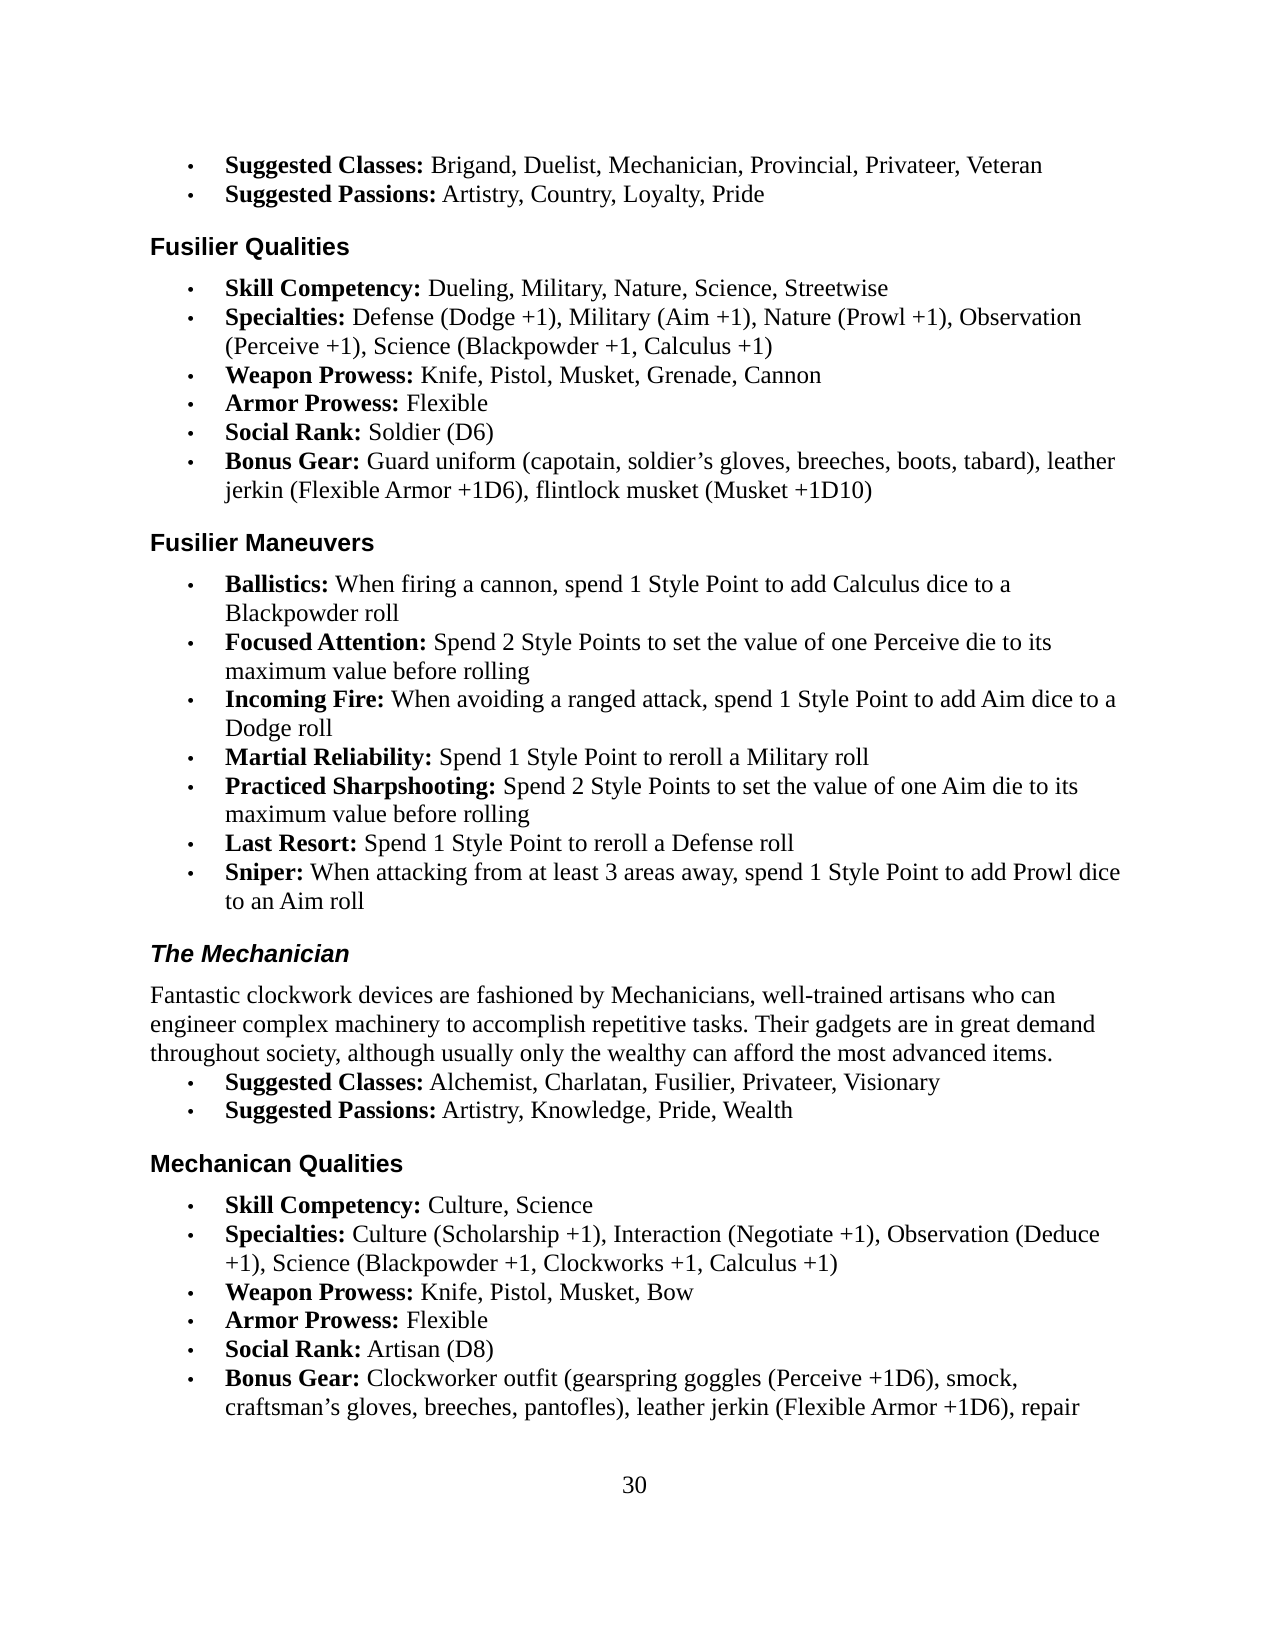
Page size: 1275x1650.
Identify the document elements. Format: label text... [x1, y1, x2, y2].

list Martial Reliability: Spend 1 Style Point to reroll a Military roll [187, 742, 1125, 771]
list Bonus Gear: Clockworker outfit (gearspring goggles (Perceive +1D6), smock, craftsman’s gloves, breeches, pantofles), leather jerkin (Flexible Armor +1D6), repair [187, 1363, 1125, 1420]
list Skill Competency: Dueling, Military, Nature, Science, Streetwise [187, 273, 1125, 302]
list Social Rank: Soldier (D6) [187, 417, 1125, 446]
subtitle The Mechanician [150, 939, 1125, 968]
list Suggested Passions: Artistry, Knowledge, Pride, Wealth [187, 1096, 1125, 1124]
list Specialties: Culture (Scholarship +1), Interaction (Negotiate +1), Observation (Deduce +1), Science (Blackpowder +1, Clockworks +1, Calculus +1) [187, 1219, 1125, 1277]
list Focused Attention: Spend 2 Style Points to set the value of one Perceive die to its maximum value before rolling [187, 627, 1125, 684]
list Suggested Classes: Alchemist, Charlatan, Fusilier, Privateer, Visionary [187, 1067, 1125, 1096]
subtitle Fusilier Maneuvers [150, 528, 1125, 557]
list Ballistics: When firing a cannon, spend 1 Style Point to add Calculus dice to a Blackpowder roll [187, 569, 1125, 627]
subtitle Mechanican Qualities [150, 1149, 1125, 1178]
list Weapon Prowess: Knife, Pistol, Musket, Grenade, Cannon [187, 360, 1125, 388]
text Fantastic clockwork devices are fashioned by Mechanicians, well-trained artisans who can engineer complex machinery to accomplish repetitive tasks. Their gadgets are in great demand throughout society, although usually only the wealthy can afford the most advanced items. [150, 981, 1125, 1067]
list Weapon Prowess: Knife, Pistol, Musket, Bow [187, 1277, 1125, 1305]
subtitle Fusilier Qualities [150, 232, 1125, 261]
list Last Resort: Spend 1 Style Point to reroll a Defense roll [187, 828, 1125, 857]
list Suggested Classes: Brigand, Duelist, Mechanician, Provincial, Privateer, Veteran [187, 150, 1125, 179]
list Practiced Sharpshooting: Spend 2 Style Points to set the value of one Aim die to its maximum value before rolling [187, 771, 1125, 828]
list Armor Prowess: Flexible [187, 1305, 1125, 1334]
list Sniper: When attacking from at least 3 areas away, spend 1 Style Point to add Prowl dice to an Aim roll [187, 857, 1125, 914]
list Bonus Gear: Guard uniform (capotain, soldier’s gloves, breeches, boots, tabard), leather jerkin (Flexible Armor +1D6), flintlock musket (Musket +1D10) [187, 446, 1125, 503]
list Specialties: Defense (Dodge +1), Military (Aim +1), Nature (Prowl +1), Observation (Perceive +1), Science (Blackpowder +1, Calculus +1) [187, 302, 1125, 360]
list Suggested Passions: Artistry, Country, Loyalty, Pride [187, 179, 1125, 207]
list Social Rank: Artisan (D8) [187, 1334, 1125, 1363]
list Skill Competency: Culture, Science [187, 1190, 1125, 1219]
list Armor Prowess: Flexible [187, 388, 1125, 417]
list Incoming Fire: When avoiding a ranged attack, spend 1 Style Point to add Aim dice to a Dodge roll [187, 684, 1125, 742]
